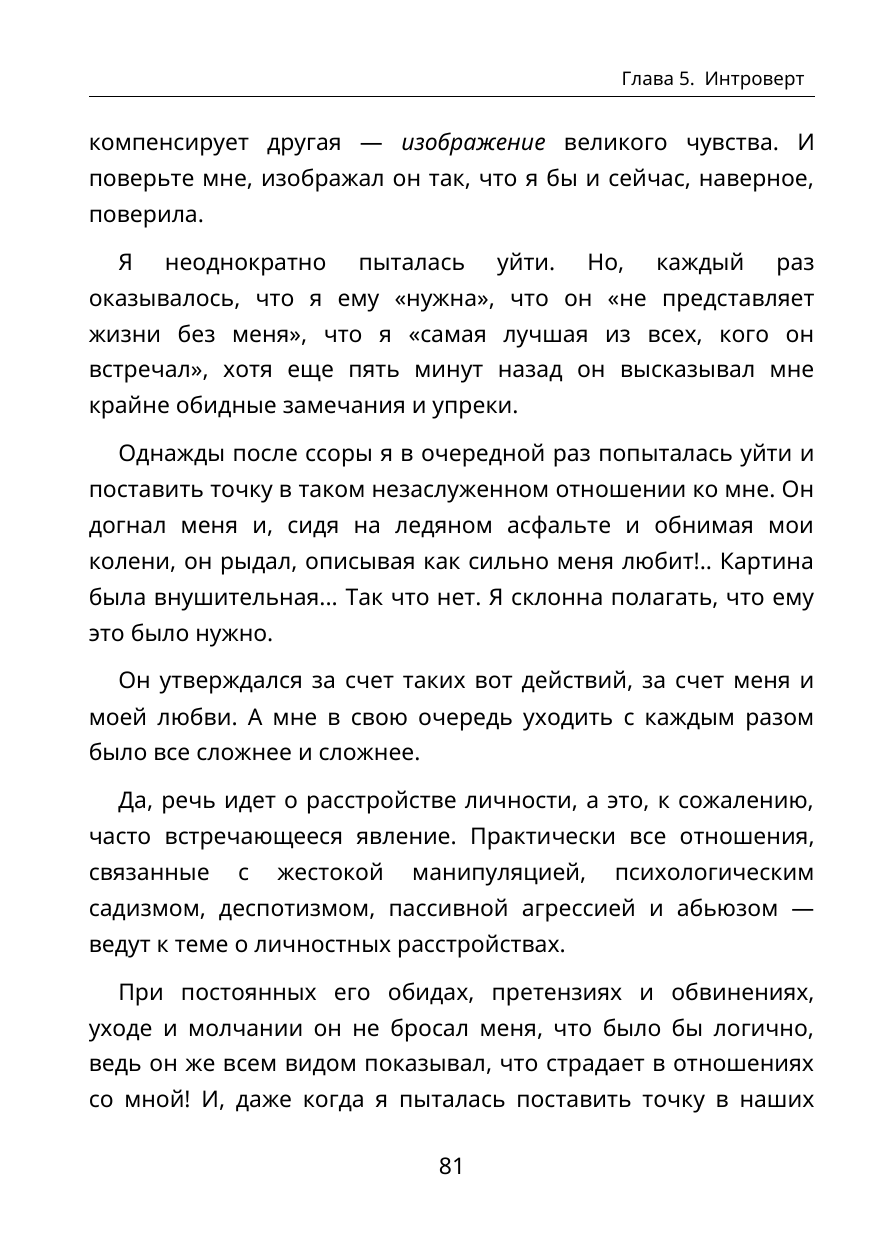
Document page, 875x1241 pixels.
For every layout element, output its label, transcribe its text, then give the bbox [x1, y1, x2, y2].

text компенсирует другая — изображение великого чувства. И поверьте мне, изображал он так, что я бы и сейчас, наверное, поверила. [88, 126, 815, 229]
text Я неоднократно пыталась уйти. Но, каждый раз оказывалось, что я ему «нужна», что он «не представляет жизни без меня», что я «самая лучшая из всех, кого он встречал», хотя еще пять минут назад он высказывал мне крайне обидные замечания и упреки. [88, 246, 815, 421]
text Однажды после ссоры я в очередной раз попыталась уйти и поставить точку в таком незаслуженном отношении ко мне. Он догнал меня и, сидя на ледяном асфальте и обнимая мои колени, он рыдал, описывая как сильно меня любит!.. Картина была внушительная... Так что нет. Я склонна полагать, что ему это было нужно. [88, 437, 815, 648]
text При постоянных его обидах, претензиях и обвинениях, уходе и молчании он не бросал меня, что было бы логично, ведь он же всем видом показывал, что страдает в отношениях со мной! И, даже когда я пыталась поставить точку в наших [88, 976, 815, 1114]
text Да, речь идет о расстройстве личности, а это, к сожалению, часто встречающееся явление. Практически все отношения, связанные с жестокой манипуляцией, психологическим садизмом, деспотизмом, пассивной агрессией и абьюзом — ведут к теме о личностных расстройствах. [88, 784, 815, 959]
text Он утверждался за счет таких вот действий, за счет меня и моей любви. А мне в свою очередь уходить с каждым разом было все сложнее и сложнее. [88, 664, 815, 768]
